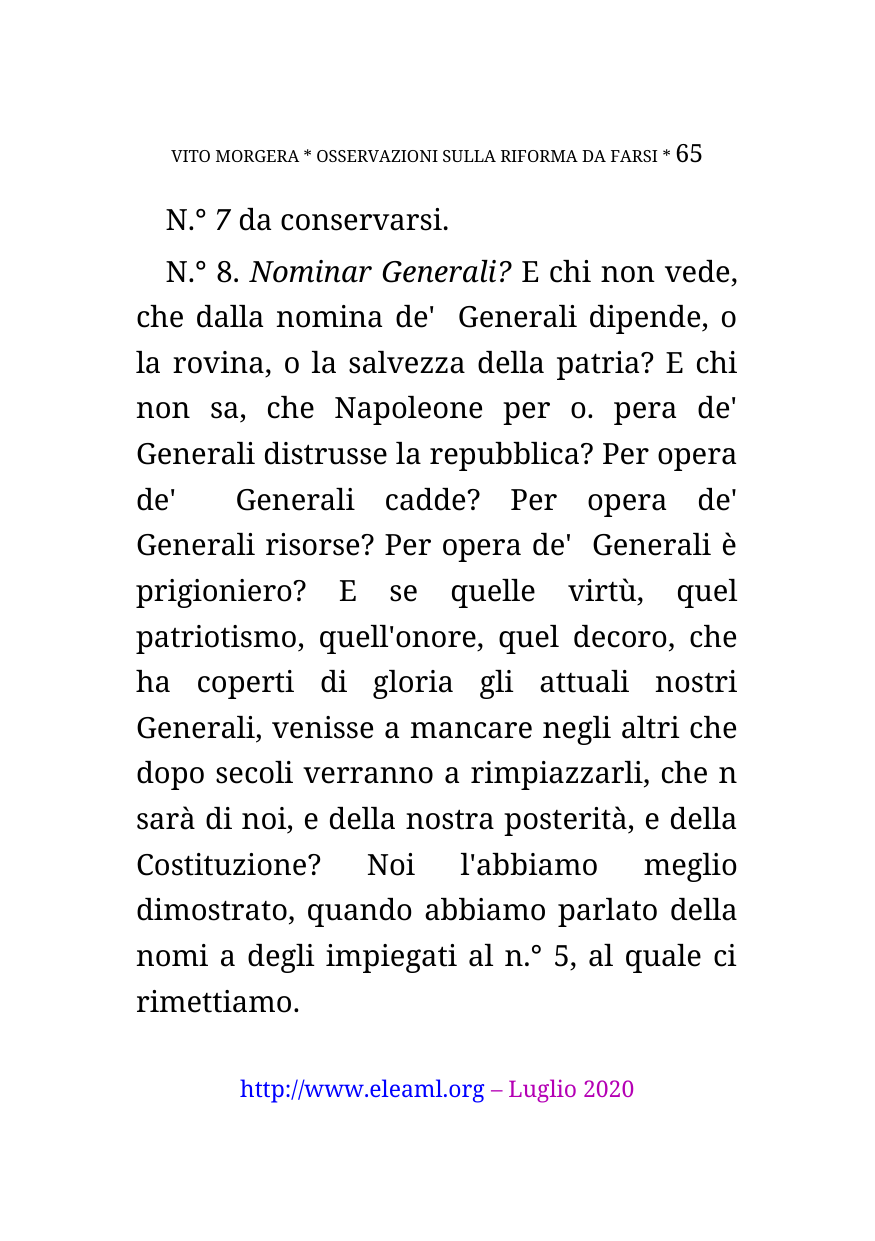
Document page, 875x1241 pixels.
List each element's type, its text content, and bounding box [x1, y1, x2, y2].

text N.° 7 da conservarsi. [136, 199, 738, 239]
text N.° 8. Nominar Generali? E chi non vede, che dalla nomina de' Generali dipende, o la rovina, o la salvezza della patria? E chi non sa, che Napoleone per o. pera de' Generali distrusse la repubblica? Per opera de' Generali cadde? Per opera de' Generali risorse? Per opera de' Generali è prigioniero? E se quelle virtù, quel patriotismo, quell'onore, quel decoro, che ha coperti di gloria gli attuali nostri Generali, venisse a mancare negli altri che dopo secoli verranno a rimpiazzarli, che n sarà di noi, e della nostra posterità, e della Costituzione? Noi l'abbiamo meglio dimostrato, quando abbiamo parlato della nomi a degli impiegati al n.° 5, al quale ci rimettiamo. [136, 251, 738, 1021]
